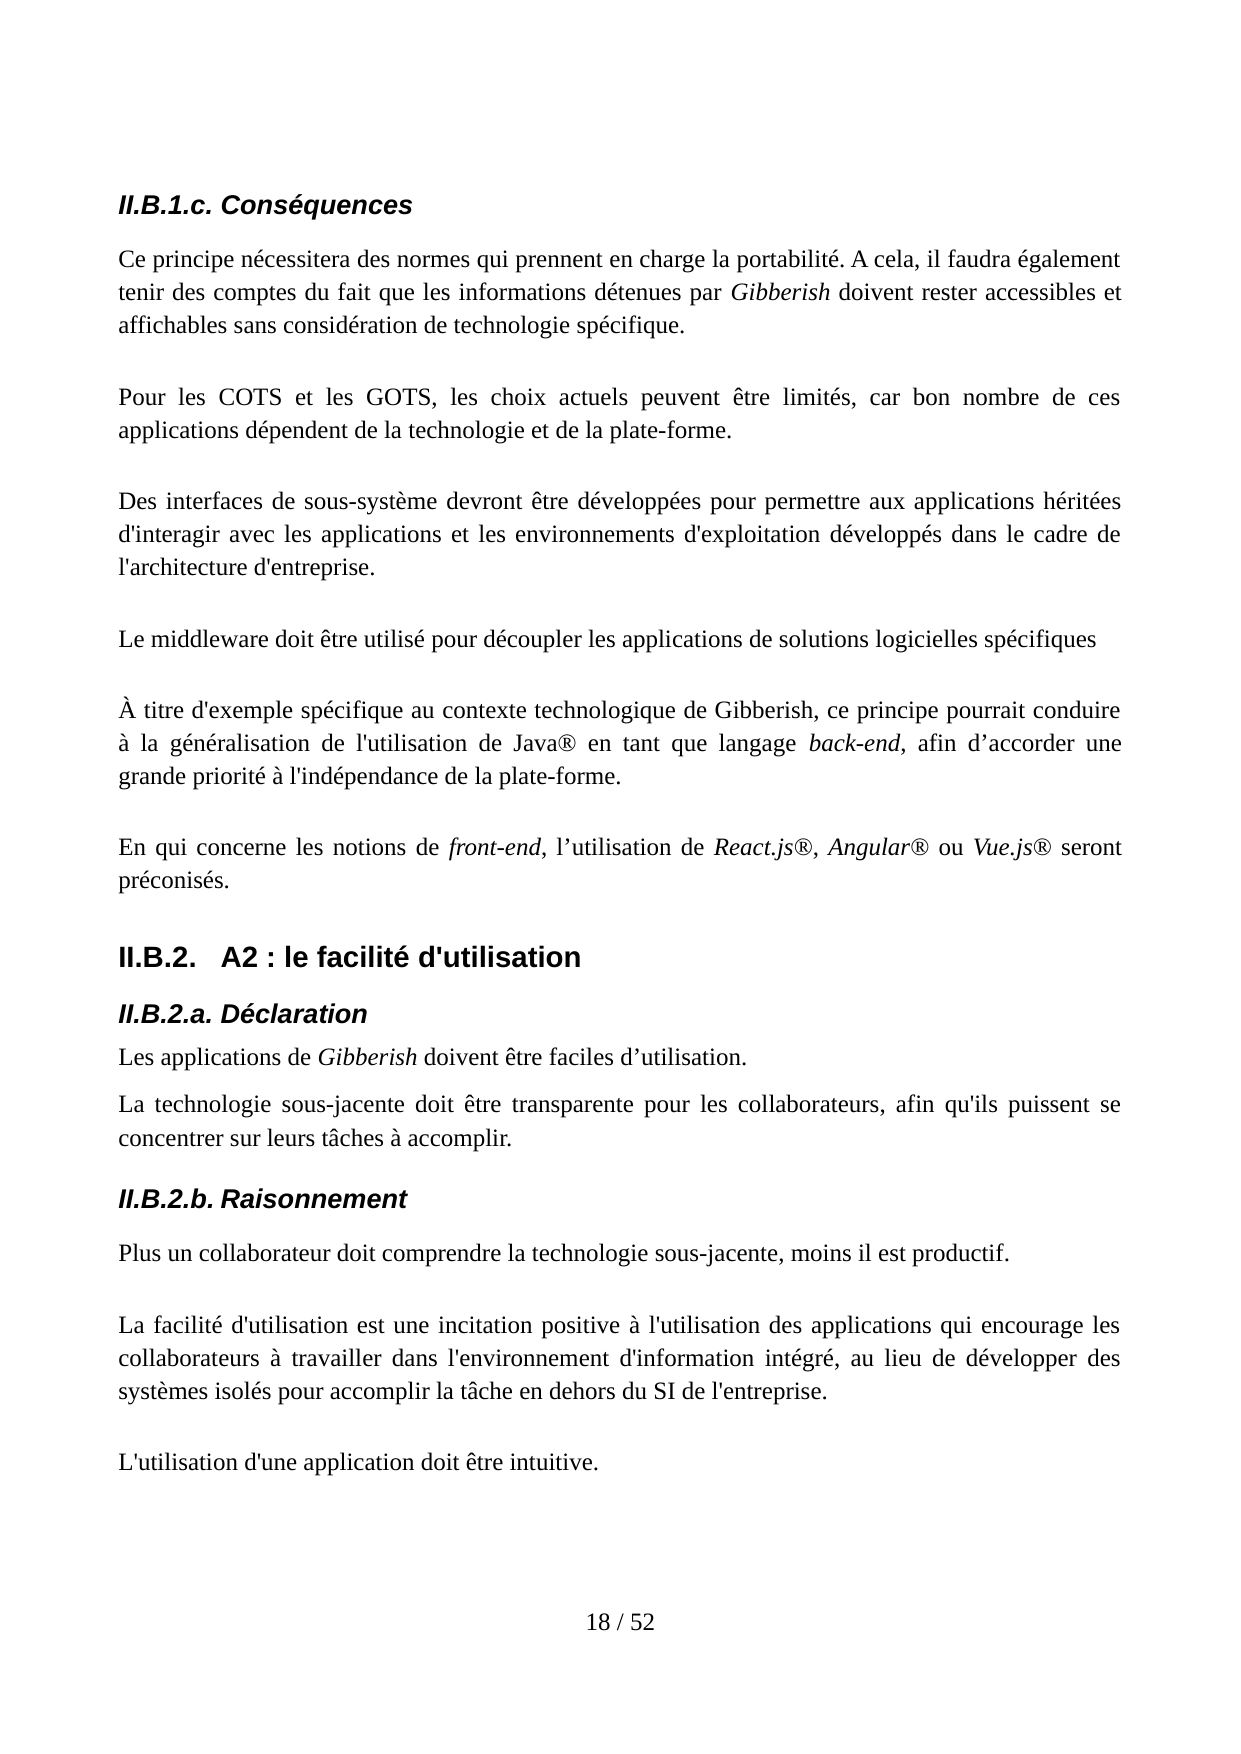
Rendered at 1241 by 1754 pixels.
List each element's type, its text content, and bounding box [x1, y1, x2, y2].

subtitle A2 : le facilité d'utilisation [118, 939, 1122, 973]
text Des interfaces de sous-système devront être développées pour permettre aux applications héritées d'interagir avec les applications et les environnements d'exploitation développés dans le cadre de l'architecture d'entreprise. [118, 486, 1122, 581]
subtitle Déclaration [118, 998, 1122, 1029]
text En qui concerne les notions de front-end, l’utilisation de React.js®, Angular® ou Vue.js® seront préconisés. [118, 832, 1122, 894]
subtitle Conséquences [118, 189, 1122, 220]
text Les applications de Gibberish doivent être faciles d’utilisation. [118, 1042, 1122, 1071]
text Ce principe nécessitera des normes qui prennent en charge la portabilité. A cela, il faudra également tenir des comptes du fait que les informations détenues par Gibberish doivent rester accessibles et affichables sans considération de technologie spécifique. [118, 244, 1122, 339]
text Le middleware doit être utilisé pour découpler les applications de solutions logicielles spécifiques [118, 624, 1122, 652]
text La technologie sous-jacente doit être transparente pour les collaborateurs, afin qu'ils puissent se concentrer sur leurs tâches à accomplir. [118, 1089, 1122, 1151]
text Pour les COTS et les GOTS, les choix actuels peuvent être limités, car bon nombre de ces applications dépendent de la technologie et de la plate-forme. [118, 382, 1122, 444]
text La facilité d'utilisation est une incitation positive à l'utilisation des applications qui encourage les collaborateurs à travailler dans l'environnement d'information intégré, au lieu de développer des systèmes isolés pour accomplir la tâche en dehors du SI de l'entreprise. [118, 1310, 1122, 1404]
text L'utilisation d'une application doit être intuitive. [118, 1447, 1122, 1476]
text Plus un collaborateur doit comprendre la technologie sous-jacente, moins il est productif. [118, 1238, 1122, 1267]
text À titre d'exemple spécifique au contexte technologique de Gibberish, ce principe pourrait conduire à la généralisation de l'utilisation de Java® en tant que langage back-end, afin d’accorder une grande priorité à l'indépendance de la plate-forme. [118, 695, 1122, 790]
subtitle Raisonnement [118, 1183, 1122, 1214]
